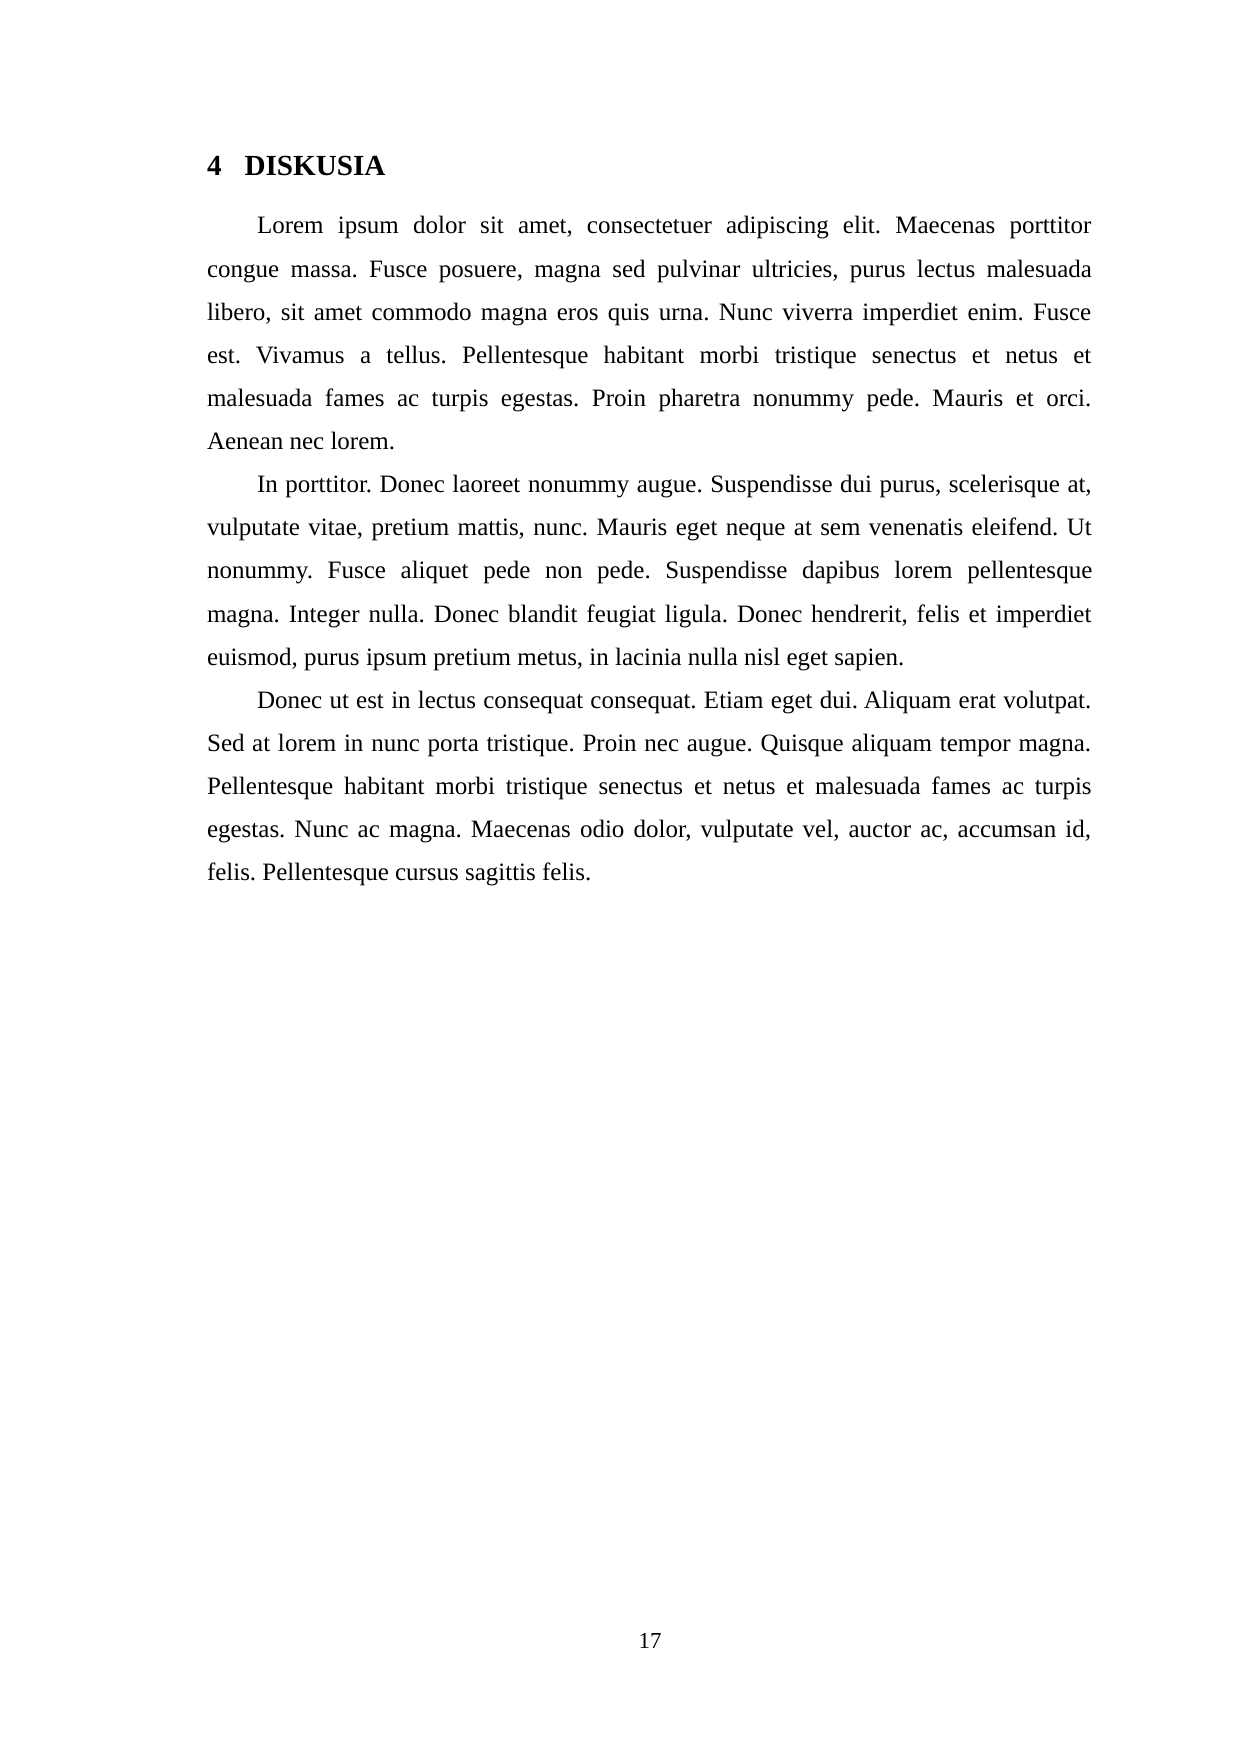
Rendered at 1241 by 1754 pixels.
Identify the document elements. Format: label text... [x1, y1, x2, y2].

subtitle Diskusia [207, 148, 1092, 181]
text Lorem ipsum dolor sit amet, consectetuer adipiscing elit. Maecenas porttitor congue massa. Fusce posuere, magna sed pulvinar ultricies, purus lectus malesuada libero, sit amet commodo magna eros quis urna. Nunc viverra imperdiet enim. Fusce est. Vivamus a tellus. Pellentesque habitant morbi tristique senectus et netus et malesuada fames ac turpis egestas. Proin pharetra nonummy pede. Mauris et orci. Aenean nec lorem. [207, 211, 1092, 455]
text Donec ut est in lectus consequat consequat. Etiam eget dui. Aliquam erat volutpat. Sed at lorem in nunc porta tristique. Proin nec augue. Quisque aliquam tempor magna. Pellentesque habitant morbi tristique senectus et netus et malesuada fames ac turpis egestas. Nunc ac magna. Maecenas odio dolor, vulputate vel, auctor ac, accumsan id, felis. Pellentesque cursus sagittis felis. [207, 685, 1092, 886]
text In porttitor. Donec laoreet nonummy augue. Suspendisse dui purus, scelerisque at, vulputate vitae, pretium mattis, nunc. Mauris eget neque at sem venenatis eleifend. Ut nonummy. Fusce aliquet pede non pede. Suspendisse dapibus lorem pellentesque magna. Integer nulla. Donec blandit feugiat ligula. Donec hendrerit, felis et imperdiet euismod, purus ipsum pretium metus, in lacinia nulla nisl eget sapien. [207, 469, 1092, 671]
